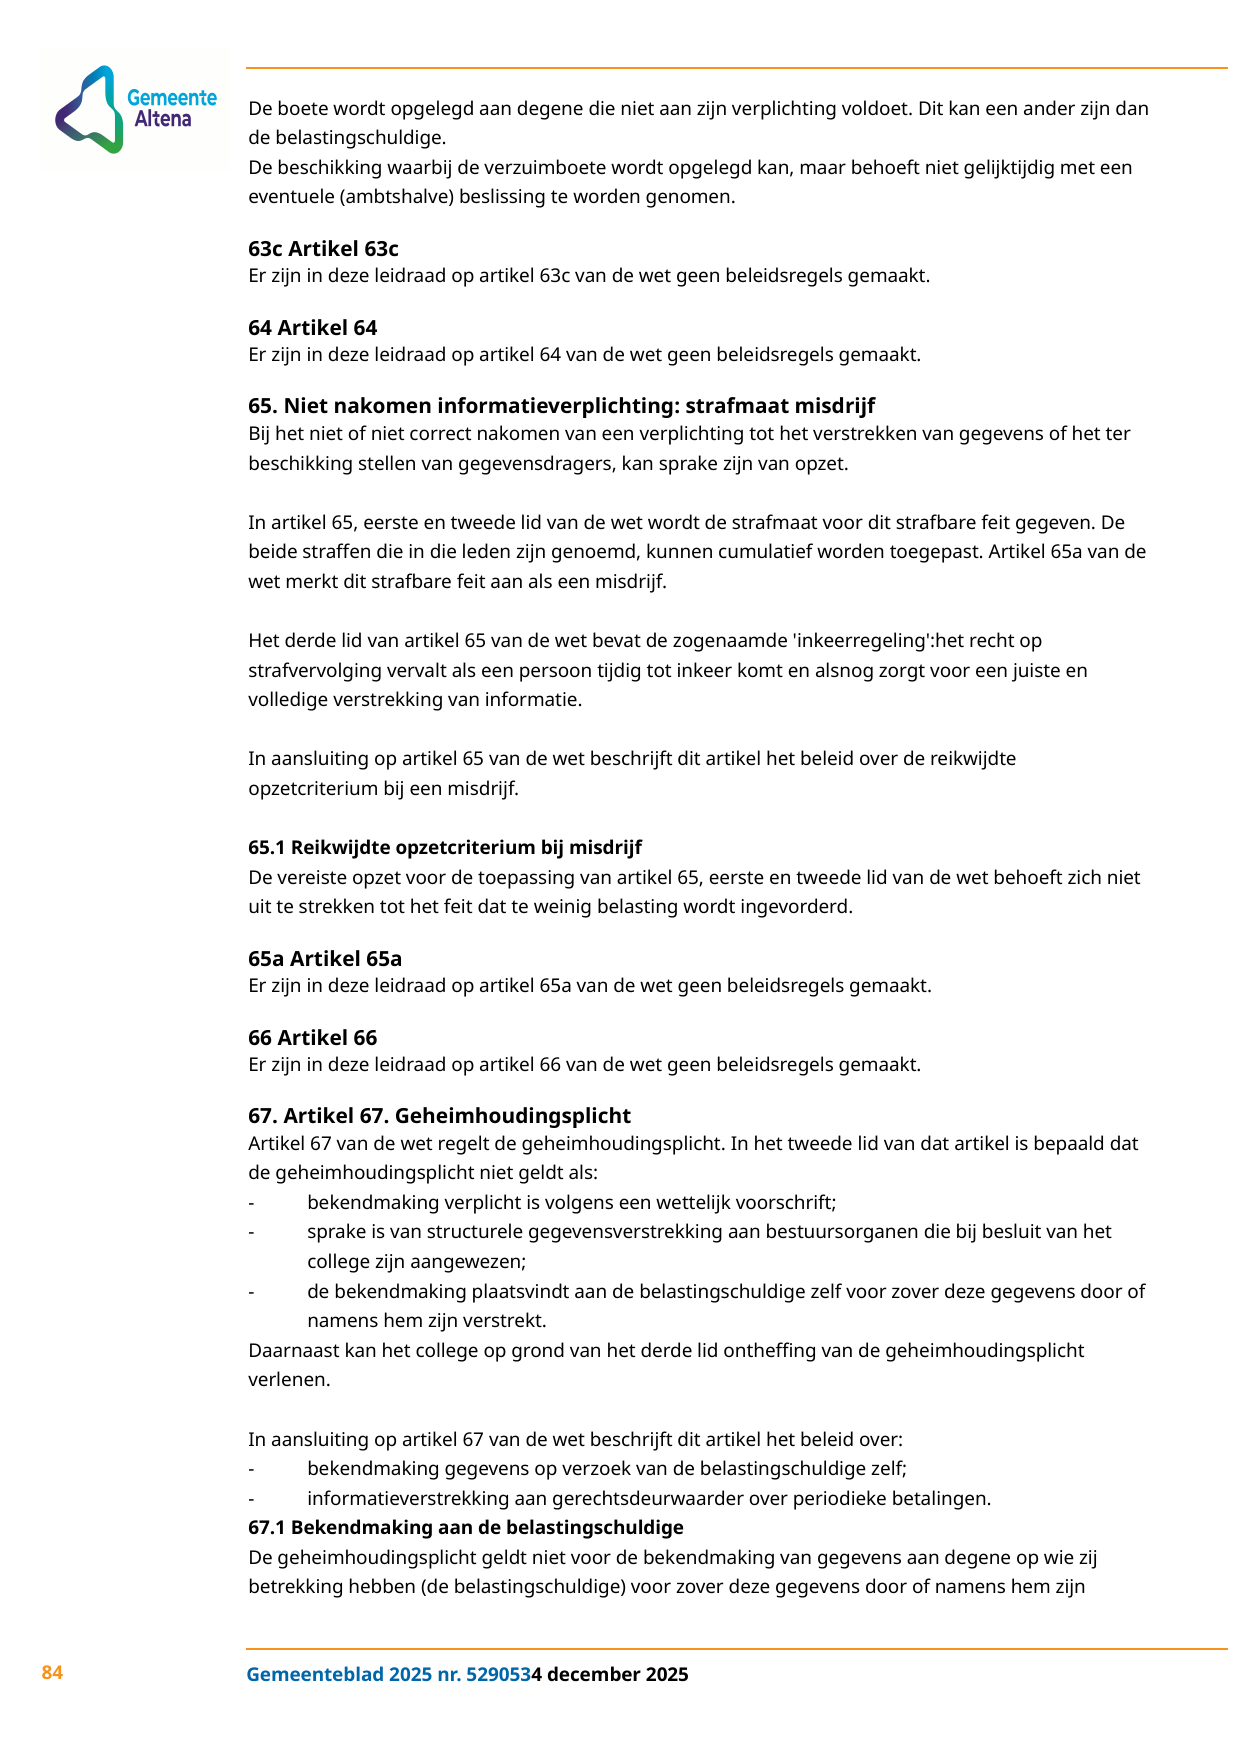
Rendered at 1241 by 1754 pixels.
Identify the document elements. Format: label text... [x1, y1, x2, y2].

text 67. Artikel 67. Geheimhoudingsplicht [248, 1102, 1152, 1130]
list sprake is van structurele gegevensverstrekking aan bestuursorganen die bij besluit van het college zijn aangewezen; [248, 1219, 1152, 1274]
text In aansluiting op artikel 65 van de wet beschrijft dit artikel het beleid over de reikwijdte opzetcriterium bij een misdrijf. [248, 746, 1152, 801]
text 64 Artikel 64 [248, 313, 1152, 341]
list de bekendmaking plaatsvindt aan de belastingschuldige zelf voor zover deze gegevens door of namens hem zijn verstrekt. [248, 1278, 1152, 1333]
text In aansluiting op artikel 67 van de wet beschrijft dit artikel het beleid over: [248, 1426, 1152, 1452]
text 65a Artikel 65a [248, 944, 1152, 972]
text 65. Niet nakomen informatieverplichting: strafmaat misdrijf [248, 392, 1152, 420]
text 67.1 Bekendmaking aan de belastingschuldige [248, 1514, 1152, 1540]
text Het derde lid van artikel 65 van de wet bevat de zogenaamde 'inkeerregeling':het recht op strafvervolging vervalt als een persoon tijdig tot inkeer komt en alsnog zorgt voor een juiste en volledige verstrekking van informatie. [248, 627, 1152, 712]
text Er zijn in deze leidraad op artikel 65a van de wet geen beleidsregels gemaakt. [248, 972, 1152, 998]
list informatieverstrekking aan gerechtsdeurwaarder over periodieke betalingen. [248, 1485, 1152, 1511]
text Er zijn in deze leidraad op artikel 66 van de wet geen beleidsregels gemaakt. [248, 1051, 1152, 1077]
list bekendmaking gegevens op verzoek van de belastingschuldige zelf; [248, 1455, 1152, 1481]
text De vereiste opzet voor de toepassing van artikel 65, eerste en tweede lid van de wet behoeft zich niet uit te strekken tot het feit dat te weinig belasting wordt ingevorderd. [248, 864, 1152, 919]
list bekendmaking verplicht is volgens een wettelijk voorschrift; [248, 1189, 1152, 1215]
text Daarnaast kan het college op grond van het derde lid ontheffing van de geheimhoudingsplicht verlenen. [248, 1337, 1152, 1392]
text Er zijn in deze leidraad op artikel 64 van de wet geen beleidsregels gemaakt. [248, 341, 1152, 367]
text 63c Artikel 63c [248, 234, 1152, 262]
text De beschikking waarbij de verzuimboete wordt opgelegd kan, maar behoeft niet gelijktijdig met een eventuele (ambtshalve) beslissing te worden genomen. [248, 154, 1152, 209]
text In artikel 65, eerste en tweede lid van de wet wordt de strafmaat voor dit strafbare feit gegeven. De beide straffen die in die leden zijn genoemd, kunnen cumulatief worden toegepast. Artikel 65a van de wet merkt dit strafbare feit aan als een misdrijf. [248, 509, 1152, 594]
text De boete wordt opgelegd aan degene die niet aan zijn verplichting voldoet. Dit kan een ander zijn dan de belastingschuldige. [248, 95, 1152, 150]
text De geheimhoudingsplicht geldt niet voor de bekendmaking van gegevens aan degene op wie zij betrekking hebben (de belastingschuldige) voor zover deze gegevens door of namens hem zijn [248, 1544, 1152, 1599]
text 66 Artikel 66 [248, 1023, 1152, 1051]
text Er zijn in deze leidraad op artikel 63c van de wet geen beleidsregels gemaakt. [248, 262, 1152, 288]
text Artikel 67 van de wet regelt de geheimhoudingsplicht. In het tweede lid van dat artikel is bepaald dat de geheimhoudingsplicht niet geldt als: [248, 1130, 1152, 1185]
text 65.1 Reikwijdte opzetcriterium bij misdrijf [248, 834, 1152, 860]
picture [41, 47, 231, 172]
text Bij het niet of niet correct nakomen van een verplichting tot het verstrekken van gegevens of het ter beschikking stellen van gegevensdragers, kan sprake zijn van opzet. [248, 420, 1152, 475]
